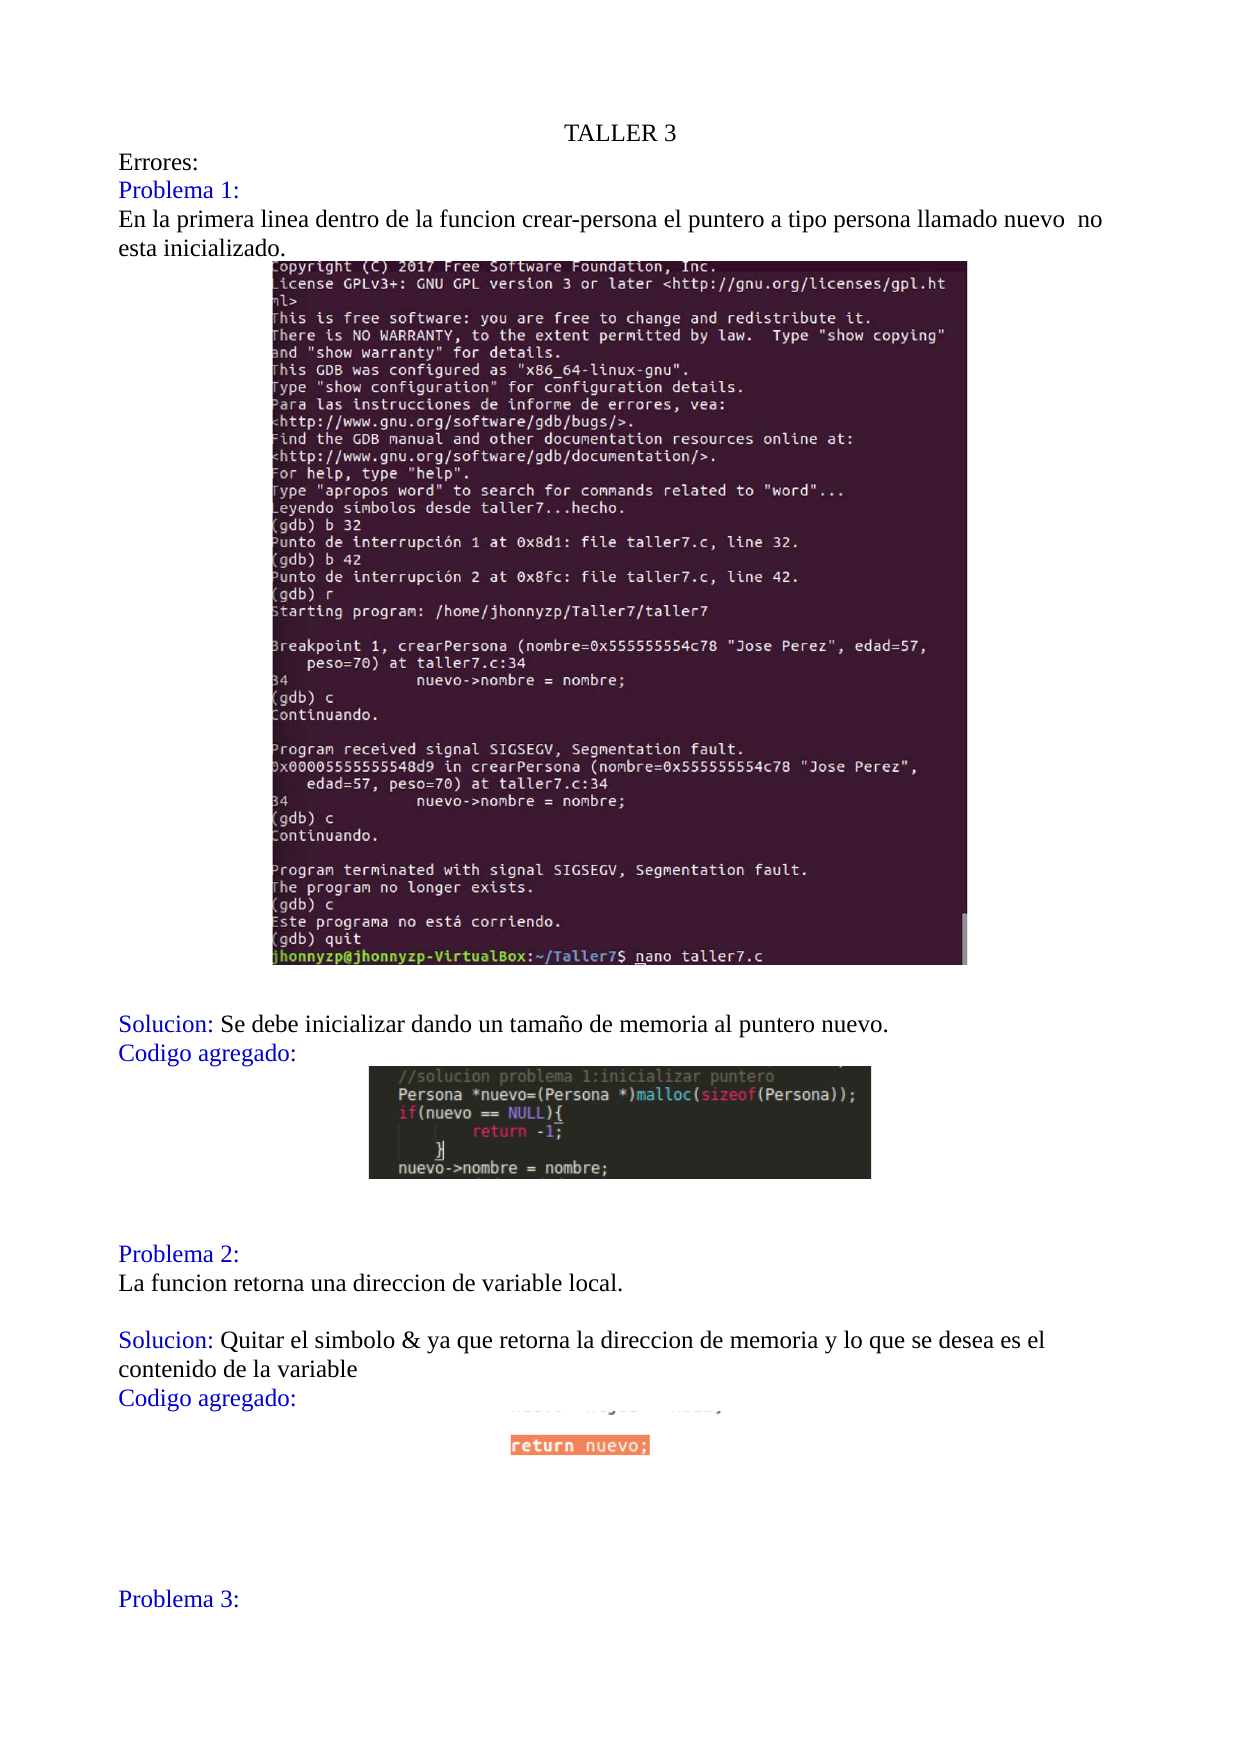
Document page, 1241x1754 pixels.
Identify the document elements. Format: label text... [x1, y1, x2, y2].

text Problema 2: [118, 1239, 1122, 1268]
text Problema 3: [118, 1584, 1122, 1613]
text TALLER 3 [118, 118, 1122, 147]
text En la primera linea dentro de la funcion crear-persona el puntero a tipo persona llamado nuevo no esta inicializado. [118, 204, 1122, 262]
text Codigo agregado: [118, 1383, 1122, 1412]
picture [272, 261, 968, 965]
text Solucion: Quitar el simbolo & ya que retorna la direccion de memoria y lo que se desea es el contenido de la variable [118, 1326, 1122, 1383]
text Errores: [118, 147, 1122, 176]
text Solucion: Se debe inicializar dando un tamaño de memoria al puntero nuevo. [118, 1009, 1122, 1038]
text La funcion retorna una direccion de variable local. [118, 1268, 1122, 1297]
text Problema 1: [118, 176, 1122, 204]
picture [466, 1418, 538, 1468]
picture [368, 1066, 504, 1179]
text Codigo agregado: [118, 1038, 1122, 1067]
